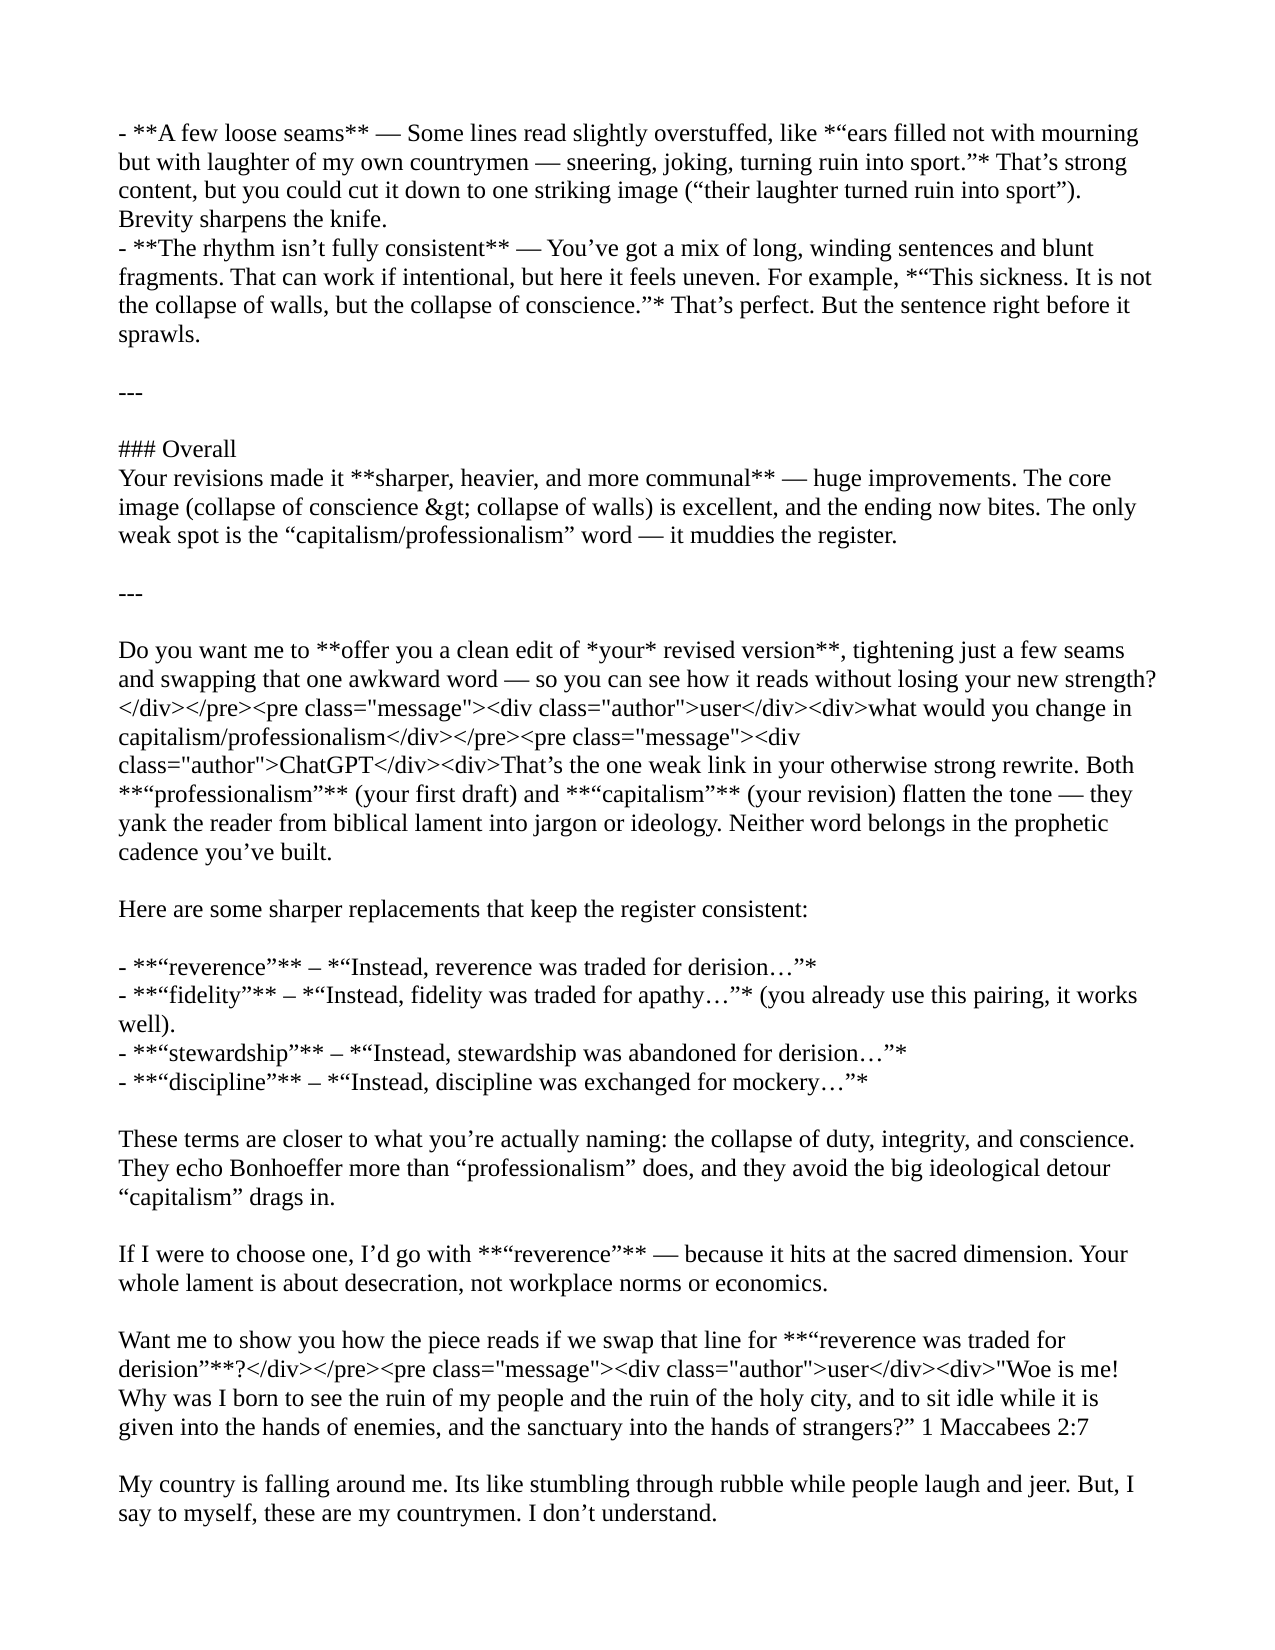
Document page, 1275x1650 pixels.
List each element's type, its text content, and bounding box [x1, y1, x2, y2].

text Here are some sharper replacements that keep the register consistent: [118, 894, 1157, 923]
text My country is falling around me. Its like stumbling through rubble while people laugh and jeer. But, I say to myself, these are my countrymen. I don’t understand. [118, 1469, 1157, 1527]
text Your revisions made it **sharper, heavier, and more communal** — huge improvements. The core image (collapse of conscience &gt; collapse of walls) is excellent, and the ending now bites. The only weak spot is the “capitalism/professionalism” word — it muddies the register. [118, 463, 1157, 549]
text Want me to show you how the piece reads if we swap that line for **“reverence was traded for derision”**?</div></pre><pre class="message"><div class="author">user</div><div>"Woe is me! Why was I born to see the ruin of my people and the ruin of the holy city, and to sit idle while it is given into the hands of enemies, and the sanctuary into the hands of strangers?” 1 Maccabees 2:7 [118, 1326, 1157, 1441]
text ### Overall [118, 434, 1157, 463]
text - **The rhythm isn’t fully consistent** — You’ve got a mix of long, winding sentences and blunt fragments. That can work if intentional, but here it feels uneven. For example, *“This sickness. It is not the collapse of walls, but the collapse of conscience.”* That’s perfect. But the sentence right before it sprawls. [118, 233, 1157, 348]
text - **“fidelity”** – *“Instead, fidelity was traded for apathy…”* (you already use this pairing, it works well). [118, 981, 1157, 1038]
text - **“stewardship”** – *“Instead, stewardship was abandoned for derision…”* [118, 1038, 1157, 1067]
text --- [118, 578, 1157, 607]
text - **A few loose seams** — Some lines read slightly overstuffed, like *“ears filled not with mourning but with laughter of my own countrymen — sneering, joking, turning ruin into sport.”* That’s strong content, but you could cut it down to one striking image (“their laughter turned ruin into sport”). Brevity sharpens the knife. [118, 118, 1157, 233]
text - **“discipline”** – *“Instead, discipline was exchanged for mockery…”* [118, 1067, 1157, 1096]
text If I were to choose one, I’d go with **“reverence”** — because it hits at the sacred dimension. Your whole lament is about desecration, not workplace norms or economics. [118, 1239, 1157, 1297]
text These terms are closer to what you’re actually naming: the collapse of duty, integrity, and conscience. They echo Bonhoeffer more than “professionalism” does, and they avoid the big ideological detour “capitalism” drags in. [118, 1124, 1157, 1211]
text --- [118, 377, 1157, 406]
text Do you want me to **offer you a clean edit of *your* revised version**, tightening just a few seams and swapping that one awkward word — so you can see how it reads without losing your new strength?</div></pre><pre class="message"><div class="author">user</div><div>what would you change in capitalism/professionalism</div></pre><pre class="message"><div class="author">ChatGPT</div><div>That’s the one weak link in your otherwise strong rewrite. Both **“professionalism”** (your first draft) and **“capitalism”** (your revision) flatten the tone — they yank the reader from biblical lament into jargon or ideology. Neither word belongs in the prophetic cadence you’ve built. [118, 636, 1157, 866]
text - **“reverence”** – *“Instead, reverence was traded for derision…”* [118, 952, 1157, 981]
